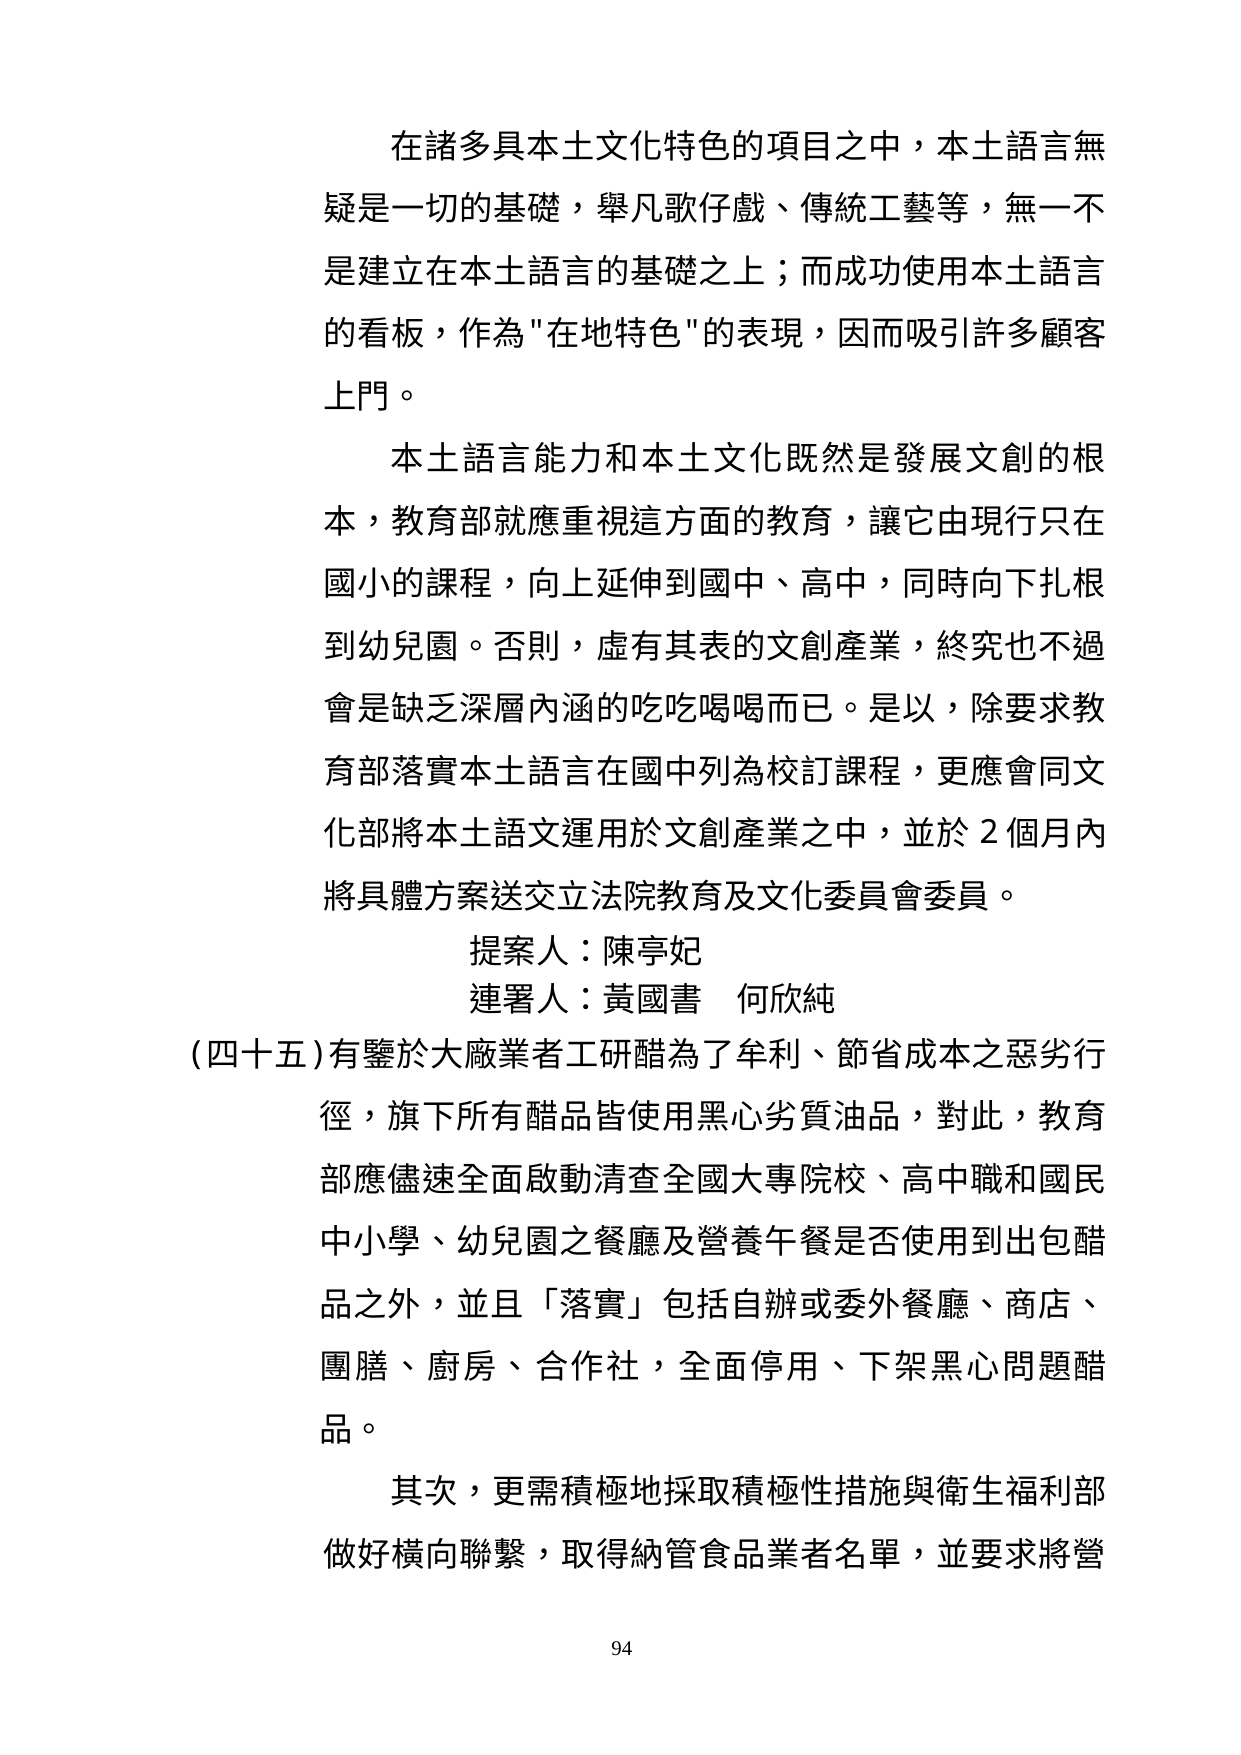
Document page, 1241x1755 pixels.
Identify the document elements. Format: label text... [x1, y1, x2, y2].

text 在諸多具本土文化特色的項目之中，本土語言無疑是一切的基礎，舉凡歌仔戲、傳統工藝等，無一不是建立在本土語言的基礎之上；而成功使用本土語言的看板，作為"在地特色"的表現，因而吸引許多顧客上門。 [323, 112, 1107, 425]
text 其次，更需積極地採取積極性措施與衛生福利部做好橫向聯繫，取得納管食品業者名單，並要求將營 [323, 1458, 1107, 1583]
text (四十五)有鑒於大廠業者工研醋為了牟利、節省成本之惡劣行徑，旗下所有醋品皆使用黑心劣質油品，對此，教育部應儘速全面啟動清查全國大專院校、高中職和國民中小學、幼兒園之餐廳及營養午餐是否使用到出包醋品之外，並且「落實」包括自辦或委外餐廳、商店、團膳、廚房、合作社，全面停用、下架黑心問題醋品。 [186, 1021, 1107, 1458]
text 本土語言能力和本土文化既然是發展文創的根本，教育部就應重視這方面的教育，讓它由現行只在國小的課程，向上延伸到國中、高中，同時向下扎根到幼兒園。否則，虛有其表的文創產業，終究也不過會是缺乏深層內涵的吃吃喝喝而已。是以，除要求教育部落實本土語言在國中列為校訂課程，更應會同文化部將本土語文運用於文創產業之中，並於2個月內將具體方案送交立法院教育及文化委員會委員。 [323, 425, 1107, 925]
text 連署人：黃國書 何欣純 [136, 973, 1107, 1021]
text 提案人：陳亭妃 [136, 925, 1107, 973]
